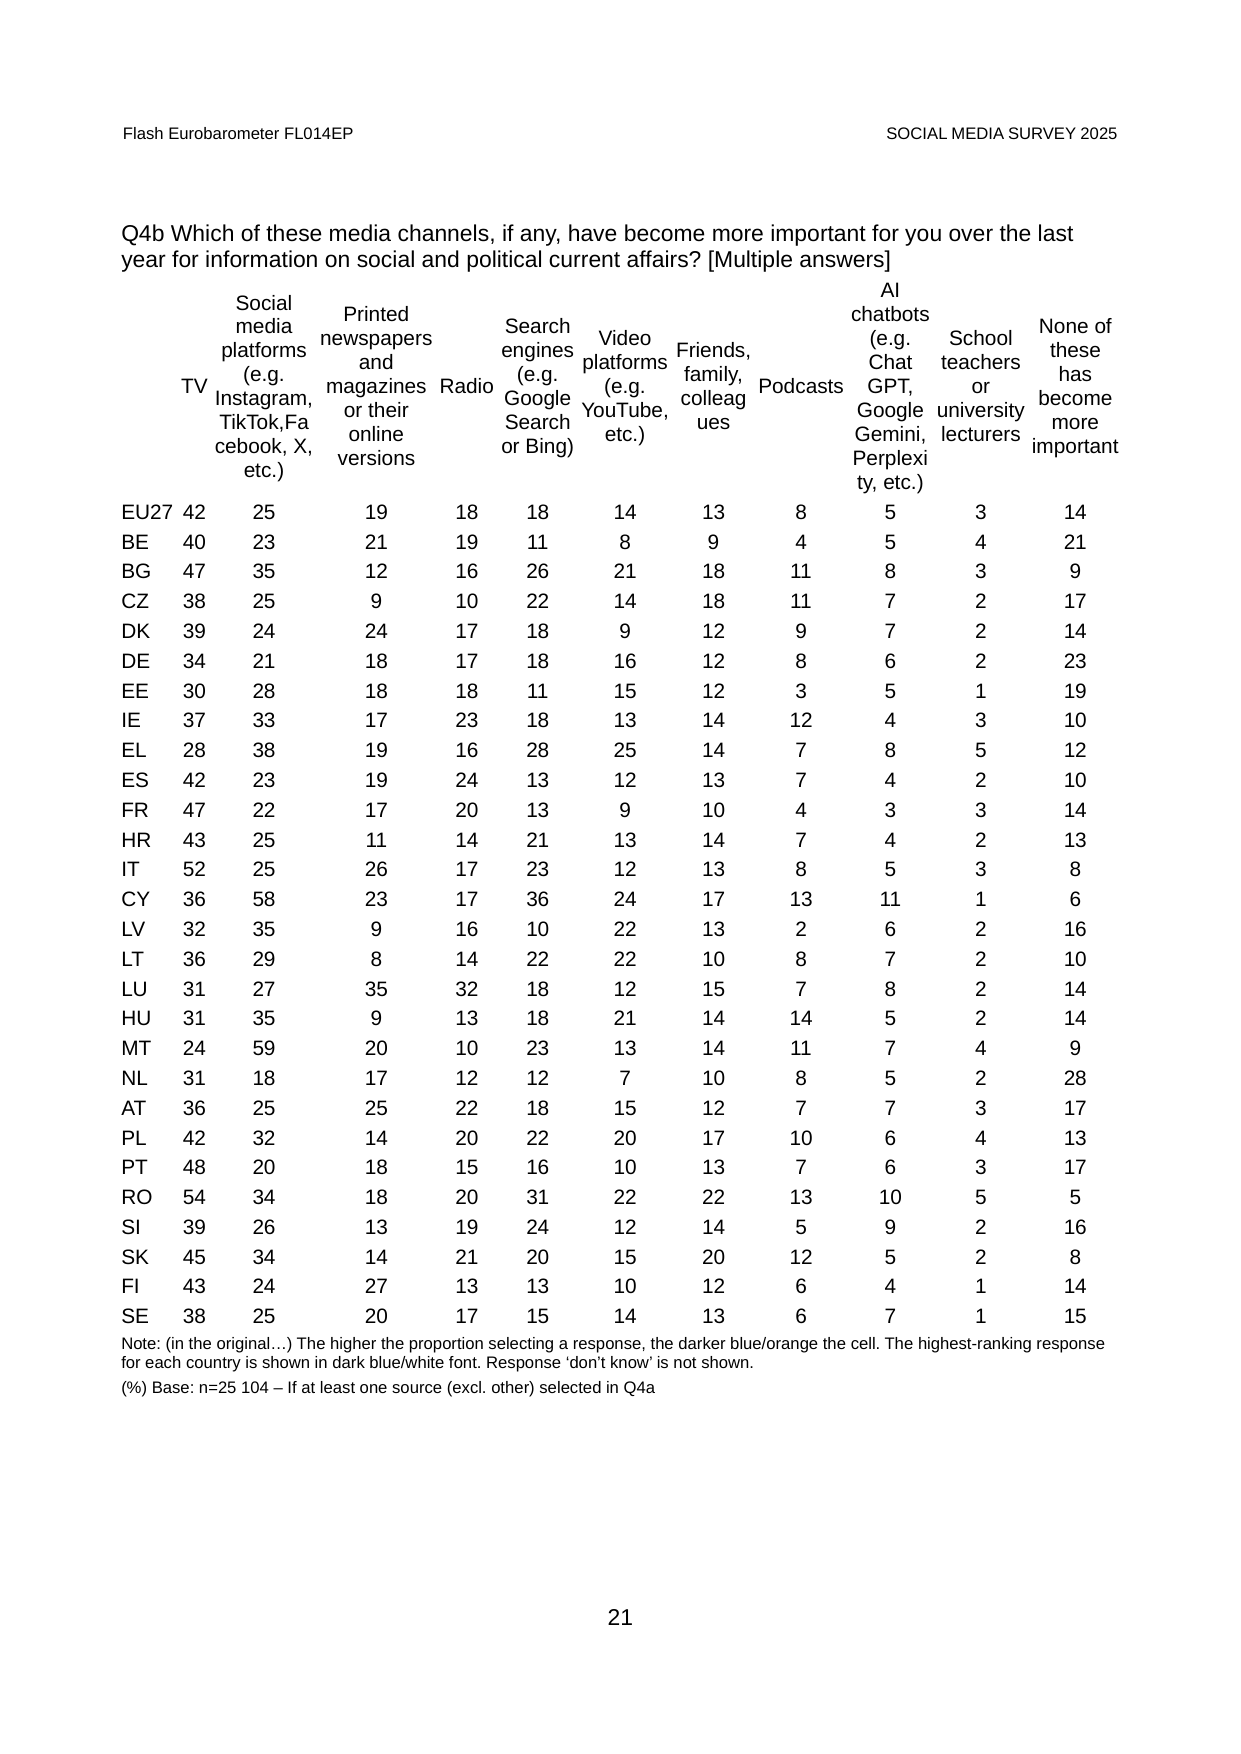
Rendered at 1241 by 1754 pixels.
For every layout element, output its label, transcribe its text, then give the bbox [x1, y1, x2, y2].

table_cell 2 [933, 616, 1028, 646]
table_cell 30 [177, 676, 211, 705]
table_cell 22 [498, 1123, 577, 1152]
table_cell 13 [578, 705, 672, 735]
table_cell AI chatbots (e.g. Chat GPT, Google Gemini, Perplexity, etc.) [847, 275, 933, 497]
table_cell 9 [578, 795, 672, 824]
table_cell 35 [316, 974, 436, 1003]
table_cell 14 [436, 944, 497, 973]
table_cell 14 [1028, 1271, 1122, 1301]
table_cell 13 [672, 497, 754, 527]
table_cell 39 [177, 1212, 211, 1242]
table_cell 25 [211, 586, 316, 616]
table_cell 2 [933, 1063, 1028, 1093]
table_cell 39 [177, 616, 211, 646]
table_cell 10 [578, 1271, 672, 1301]
table_cell ES [118, 765, 177, 795]
table_cell 16 [436, 914, 497, 944]
table_cell 24 [177, 1033, 211, 1063]
table_cell 28 [498, 735, 577, 765]
table_cell 32 [211, 1123, 316, 1152]
table_cell 5 [847, 1003, 933, 1033]
table_cell 14 [672, 825, 754, 854]
table_cell RO [118, 1182, 177, 1212]
table_cell 14 [436, 825, 497, 854]
table_cell TV [177, 275, 211, 497]
table_cell 17 [672, 1123, 754, 1152]
table_cell 13 [672, 765, 754, 795]
table_cell 17 [1028, 586, 1122, 616]
table_cell 40 [177, 527, 211, 556]
table_cell 6 [1028, 884, 1122, 914]
table_cell Podcasts [755, 275, 847, 497]
table_cell 2 [933, 825, 1028, 854]
table_cell 7 [755, 974, 847, 1003]
table_cell 6 [755, 1271, 847, 1301]
table_cell 8 [755, 854, 847, 884]
table_cell 19 [436, 527, 497, 556]
table_cell 14 [672, 1033, 754, 1063]
table_cell 13 [498, 795, 577, 824]
table_cell 5 [847, 1242, 933, 1271]
table_cell AT [118, 1093, 177, 1122]
table_cell 10 [436, 586, 497, 616]
table_cell 8 [1028, 1242, 1122, 1271]
table_cell 7 [578, 1063, 672, 1093]
table_cell 9 [1028, 556, 1122, 586]
table_cell 12 [755, 705, 847, 735]
table_cell 11 [498, 527, 577, 556]
table_cell 24 [498, 1212, 577, 1242]
table_cell 11 [755, 586, 847, 616]
table_cell 9 [316, 914, 436, 944]
table_cell 9 [1028, 1033, 1122, 1063]
table_cell 8 [578, 527, 672, 556]
table_cell 20 [436, 1123, 497, 1152]
table_cell 16 [436, 556, 497, 586]
table_cell 3 [933, 497, 1028, 527]
table_cell SK [118, 1242, 177, 1271]
table_cell 10 [578, 1152, 672, 1182]
table_cell 6 [847, 646, 933, 676]
table_cell EE [118, 676, 177, 705]
table_cell 23 [498, 854, 577, 884]
table_cell BE [118, 527, 177, 556]
table_cell 24 [578, 884, 672, 914]
table_cell 13 [578, 1033, 672, 1063]
table_cell 36 [177, 944, 211, 973]
table_cell 25 [316, 1093, 436, 1122]
table_cell 25 [578, 735, 672, 765]
table_cell 7 [755, 1152, 847, 1182]
table_cell 21 [436, 1242, 497, 1271]
table_cell 11 [755, 1033, 847, 1063]
table_cell 3 [933, 705, 1028, 735]
table_cell 45 [177, 1242, 211, 1271]
table_cell 12 [578, 974, 672, 1003]
table_cell 5 [755, 1212, 847, 1242]
table_cell 22 [436, 1093, 497, 1122]
table_cell 10 [436, 1033, 497, 1063]
table_cell 24 [211, 616, 316, 646]
table_cell 13 [498, 1271, 577, 1301]
table_cell 18 [498, 616, 577, 646]
table_cell 35 [211, 556, 316, 586]
table_cell 2 [933, 1242, 1028, 1271]
table_cell 10 [672, 944, 754, 973]
table_cell 24 [316, 616, 436, 646]
table_cell 10 [1028, 705, 1122, 735]
table_cell 21 [211, 646, 316, 676]
table_cell 26 [316, 854, 436, 884]
table_cell 18 [436, 497, 497, 527]
table_cell 10 [1028, 765, 1122, 795]
table_cell 9 [755, 616, 847, 646]
table_cell 21 [578, 556, 672, 586]
table_cell 13 [672, 1152, 754, 1182]
table_cell 17 [436, 854, 497, 884]
table_cell 4 [847, 825, 933, 854]
table_cell School teachers or university lecturers [933, 275, 1028, 497]
table_cell 12 [672, 616, 754, 646]
table_cell PL [118, 1123, 177, 1152]
table_cell 7 [755, 1093, 847, 1122]
table_cell 4 [847, 765, 933, 795]
table_cell 15 [578, 676, 672, 705]
table_cell 22 [578, 1182, 672, 1212]
table_cell 17 [316, 795, 436, 824]
table_cell 15 [578, 1242, 672, 1271]
table_cell Radio [436, 275, 497, 497]
table_cell 37 [177, 705, 211, 735]
table_cell SI [118, 1212, 177, 1242]
table_cell 28 [1028, 1063, 1122, 1093]
table_cell 25 [211, 854, 316, 884]
table_cell 25 [211, 1093, 316, 1122]
table_cell 2 [933, 646, 1028, 676]
table_cell 35 [211, 1003, 316, 1033]
table_cell 15 [578, 1093, 672, 1122]
table_cell 34 [211, 1242, 316, 1271]
table_cell 19 [316, 765, 436, 795]
table_cell 6 [847, 914, 933, 944]
table_cell 38 [211, 735, 316, 765]
table_cell 31 [498, 1182, 577, 1212]
table_cell 18 [498, 974, 577, 1003]
table_cell 14 [1028, 974, 1122, 1003]
table_cell 13 [498, 765, 577, 795]
table_cell 12 [316, 556, 436, 586]
table_cell 21 [1028, 527, 1122, 556]
table_cell 17 [436, 1301, 497, 1331]
table_cell 13 [755, 884, 847, 914]
table_cell 13 [672, 914, 754, 944]
table_cell 7 [847, 1301, 933, 1331]
table_cell 19 [316, 735, 436, 765]
table_cell Search engines (e.g. Google Search or Bing) [498, 275, 577, 497]
table_cell 12 [672, 676, 754, 705]
table_cell 15 [436, 1152, 497, 1182]
table_cell 9 [316, 1003, 436, 1033]
table_cell 3 [933, 556, 1028, 586]
table_cell 22 [498, 586, 577, 616]
table_cell 6 [847, 1123, 933, 1152]
table_cell 38 [177, 586, 211, 616]
table_cell SE [118, 1301, 177, 1331]
table_cell 13 [1028, 825, 1122, 854]
table_cell Printed newspapers and magazines or their online versions [316, 275, 436, 497]
table_cell 36 [177, 884, 211, 914]
table_cell 8 [755, 944, 847, 973]
table_cell 12 [1028, 735, 1122, 765]
table_cell 14 [1028, 616, 1122, 646]
table_cell 23 [211, 527, 316, 556]
table_cell 42 [177, 765, 211, 795]
table_cell 31 [177, 1063, 211, 1093]
table_cell 8 [1028, 854, 1122, 884]
table_cell 23 [211, 765, 316, 795]
table_cell 16 [578, 646, 672, 676]
table_cell 5 [847, 854, 933, 884]
table_cell 43 [177, 1271, 211, 1301]
table_cell 12 [672, 1271, 754, 1301]
table_cell 9 [847, 1212, 933, 1242]
table_cell EU27 [118, 497, 177, 527]
table_cell 3 [933, 795, 1028, 824]
table_cell 7 [847, 1093, 933, 1122]
table_cell 12 [755, 1242, 847, 1271]
table_cell 2 [933, 914, 1028, 944]
table_cell 5 [933, 1182, 1028, 1212]
table_cell PT [118, 1152, 177, 1182]
table_cell 20 [316, 1033, 436, 1063]
table_cell 20 [316, 1301, 436, 1331]
table_cell IE [118, 705, 177, 735]
table_cell 29 [211, 944, 316, 973]
table_cell 17 [1028, 1093, 1122, 1122]
table_cell 13 [672, 854, 754, 884]
table_cell 8 [847, 735, 933, 765]
table_cell 18 [498, 646, 577, 676]
table_cell 13 [1028, 1123, 1122, 1152]
table_cell 9 [316, 586, 436, 616]
table_cell 18 [498, 705, 577, 735]
table_cell 4 [933, 527, 1028, 556]
table_cell 23 [498, 1033, 577, 1063]
table_cell 14 [316, 1242, 436, 1271]
table_cell 16 [498, 1152, 577, 1182]
table_cell 14 [1028, 1003, 1122, 1033]
table_cell 13 [436, 1271, 497, 1301]
table_cell Friends, family, colleagues [672, 275, 754, 497]
table_cell 16 [1028, 1212, 1122, 1242]
table_cell 25 [211, 1301, 316, 1331]
table_cell MT [118, 1033, 177, 1063]
table_cell 14 [755, 1003, 847, 1033]
table_cell 23 [316, 884, 436, 914]
table_cell 59 [211, 1033, 316, 1063]
table_cell 12 [578, 1212, 672, 1242]
table_cell 33 [211, 705, 316, 735]
table_cell 10 [672, 1063, 754, 1093]
table_cell 58 [211, 884, 316, 914]
table_cell 27 [316, 1271, 436, 1301]
table_cell 5 [1028, 1182, 1122, 1212]
table_cell 22 [578, 914, 672, 944]
table_cell Note: (in the original…) The higher the proportion selecting a response, the darker blue/orange the cell. The highest-ranking response for each country is shown in dark blue/white font. Response ‘don’t know’ is not shown. [118, 1331, 1122, 1375]
table_cell None of these has become more important [1028, 275, 1122, 497]
table_cell 23 [1028, 646, 1122, 676]
table_cell 8 [316, 944, 436, 973]
table_cell 47 [177, 556, 211, 586]
table_cell 4 [933, 1123, 1028, 1152]
table_cell 17 [436, 884, 497, 914]
table_cell 17 [316, 705, 436, 735]
table_cell 19 [316, 497, 436, 527]
table_cell 22 [578, 944, 672, 973]
table_cell 12 [672, 646, 754, 676]
table_cell BG [118, 556, 177, 586]
table_cell 32 [436, 974, 497, 1003]
table_cell 6 [755, 1301, 847, 1331]
table_cell 20 [436, 795, 497, 824]
table_cell 17 [436, 646, 497, 676]
table_cell 21 [578, 1003, 672, 1033]
table_cell 7 [847, 616, 933, 646]
table_cell 14 [672, 1003, 754, 1033]
table_cell 13 [578, 825, 672, 854]
table_cell 20 [211, 1152, 316, 1182]
table_cell 19 [1028, 676, 1122, 705]
table_cell 17 [672, 884, 754, 914]
table_cell CY [118, 884, 177, 914]
table_cell [118, 275, 177, 497]
table_cell 26 [211, 1212, 316, 1242]
table_cell 4 [933, 1033, 1028, 1063]
table_cell 20 [498, 1242, 577, 1271]
table_cell 36 [498, 884, 577, 914]
table_cell 22 [672, 1182, 754, 1212]
table_cell HU [118, 1003, 177, 1033]
table_cell 34 [177, 646, 211, 676]
table_cell 32 [177, 914, 211, 944]
table_cell 5 [847, 497, 933, 527]
table_cell 5 [933, 735, 1028, 765]
table_cell 2 [933, 765, 1028, 795]
table_cell 25 [211, 825, 316, 854]
table_cell 4 [755, 795, 847, 824]
table_cell 22 [498, 944, 577, 973]
table_cell 1 [933, 1301, 1028, 1331]
table_cell (%) Base: n=25 104 – If at least one source (excl. other) selected in Q4a [118, 1375, 1122, 1400]
table_cell DE [118, 646, 177, 676]
table_cell 10 [755, 1123, 847, 1152]
table_cell 2 [933, 1003, 1028, 1033]
table_cell 3 [755, 676, 847, 705]
table_cell NL [118, 1063, 177, 1093]
table_cell 8 [755, 1063, 847, 1093]
table_cell 18 [672, 556, 754, 586]
table_cell 16 [436, 735, 497, 765]
table_cell 14 [1028, 497, 1122, 527]
table_cell 3 [933, 1152, 1028, 1182]
table_cell 15 [1028, 1301, 1122, 1331]
table_cell 18 [498, 497, 577, 527]
table_cell 7 [847, 586, 933, 616]
table_cell 20 [672, 1242, 754, 1271]
table_cell DK [118, 616, 177, 646]
table_cell 14 [672, 705, 754, 735]
table_cell 7 [847, 944, 933, 973]
table_cell 18 [211, 1063, 316, 1093]
table_cell 14 [672, 735, 754, 765]
table_cell 24 [211, 1271, 316, 1301]
table_cell 4 [847, 705, 933, 735]
table_cell 10 [1028, 944, 1122, 973]
table_cell 52 [177, 854, 211, 884]
table_cell 8 [847, 974, 933, 1003]
table_cell 8 [755, 497, 847, 527]
table_cell 27 [211, 974, 316, 1003]
table_cell 13 [316, 1212, 436, 1242]
table_cell 42 [177, 497, 211, 527]
table_cell 14 [316, 1123, 436, 1152]
table_cell 3 [933, 1093, 1028, 1122]
table_cell 36 [177, 1093, 211, 1122]
table_cell 6 [847, 1152, 933, 1182]
table_cell 7 [755, 825, 847, 854]
table_cell 4 [847, 1271, 933, 1301]
table_cell 12 [578, 854, 672, 884]
table_cell 9 [672, 527, 754, 556]
table_cell 23 [436, 705, 497, 735]
table_cell 38 [177, 1301, 211, 1331]
table_cell 19 [436, 1212, 497, 1242]
table_cell 10 [498, 914, 577, 944]
table_cell 12 [498, 1063, 577, 1093]
table_cell 13 [672, 1301, 754, 1331]
table_cell 21 [498, 825, 577, 854]
table_cell 11 [316, 825, 436, 854]
table_cell 42 [177, 1123, 211, 1152]
table_cell FI [118, 1271, 177, 1301]
table_cell 18 [672, 586, 754, 616]
table_cell 12 [578, 765, 672, 795]
table_header Q4b Which of these media channels, if any, have become more important for you over the last year for information on social and political current affairs? [Multiple answers] [118, 217, 1122, 275]
table_cell 28 [211, 676, 316, 705]
table_cell 8 [755, 646, 847, 676]
table_cell 18 [316, 646, 436, 676]
table_cell IT [118, 854, 177, 884]
table_cell 43 [177, 825, 211, 854]
table_cell 18 [316, 1182, 436, 1212]
table_cell 14 [672, 1212, 754, 1242]
table_cell 3 [933, 854, 1028, 884]
table_cell 31 [177, 974, 211, 1003]
table_cell FR [118, 795, 177, 824]
table_cell 8 [847, 556, 933, 586]
table_cell 16 [1028, 914, 1122, 944]
table_cell LU [118, 974, 177, 1003]
table_cell 15 [498, 1301, 577, 1331]
table_cell 2 [933, 944, 1028, 973]
table_cell 26 [498, 556, 577, 586]
table_cell 11 [755, 556, 847, 586]
table_cell EL [118, 735, 177, 765]
table_cell 11 [498, 676, 577, 705]
table_cell 47 [177, 795, 211, 824]
table_cell 18 [498, 1093, 577, 1122]
table_cell 9 [578, 616, 672, 646]
table_cell 3 [847, 795, 933, 824]
table_cell 10 [672, 795, 754, 824]
table_cell CZ [118, 586, 177, 616]
table_cell 20 [436, 1182, 497, 1212]
table_cell 17 [436, 616, 497, 646]
table_cell 11 [847, 884, 933, 914]
table_cell 18 [316, 676, 436, 705]
table_cell 34 [211, 1182, 316, 1212]
table_cell 1 [933, 676, 1028, 705]
table_cell 22 [211, 795, 316, 824]
table_cell 5 [847, 1063, 933, 1093]
table_cell LV [118, 914, 177, 944]
table_cell 31 [177, 1003, 211, 1033]
table_cell 35 [211, 914, 316, 944]
table_cell 4 [755, 527, 847, 556]
table_cell 54 [177, 1182, 211, 1212]
table_cell 1 [933, 884, 1028, 914]
table_cell 7 [755, 765, 847, 795]
table_cell 13 [755, 1182, 847, 1212]
table_cell 1 [933, 1271, 1028, 1301]
table_cell 14 [578, 497, 672, 527]
table_cell 14 [578, 1301, 672, 1331]
table_cell 18 [498, 1003, 577, 1033]
table_cell 13 [436, 1003, 497, 1033]
table_cell LT [118, 944, 177, 973]
table_cell Video platforms (e.g. YouTube, etc.) [578, 275, 672, 497]
table_cell Social media platforms (e.g. Instagram, TikTok,Facebook, X, etc.) [211, 275, 316, 497]
table_cell 25 [211, 497, 316, 527]
table_cell 7 [847, 1033, 933, 1063]
table_cell 20 [578, 1123, 672, 1152]
table_cell 24 [436, 765, 497, 795]
table_cell 48 [177, 1152, 211, 1182]
table_cell HR [118, 825, 177, 854]
table_cell 28 [177, 735, 211, 765]
table_cell 5 [847, 527, 933, 556]
table_cell 12 [436, 1063, 497, 1093]
table_cell 17 [316, 1063, 436, 1093]
table_cell 14 [578, 586, 672, 616]
table_cell 18 [316, 1152, 436, 1182]
table_cell 2 [933, 974, 1028, 1003]
table_cell 2 [933, 1212, 1028, 1242]
table_cell 10 [847, 1182, 933, 1212]
table_cell 17 [1028, 1152, 1122, 1182]
table_cell 21 [316, 527, 436, 556]
table_cell 5 [847, 676, 933, 705]
table_cell 12 [672, 1093, 754, 1122]
table_cell 7 [755, 735, 847, 765]
table_cell 18 [436, 676, 497, 705]
table_cell 14 [1028, 795, 1122, 824]
table_cell 15 [672, 974, 754, 1003]
table_cell 2 [755, 914, 847, 944]
table_cell 2 [933, 586, 1028, 616]
